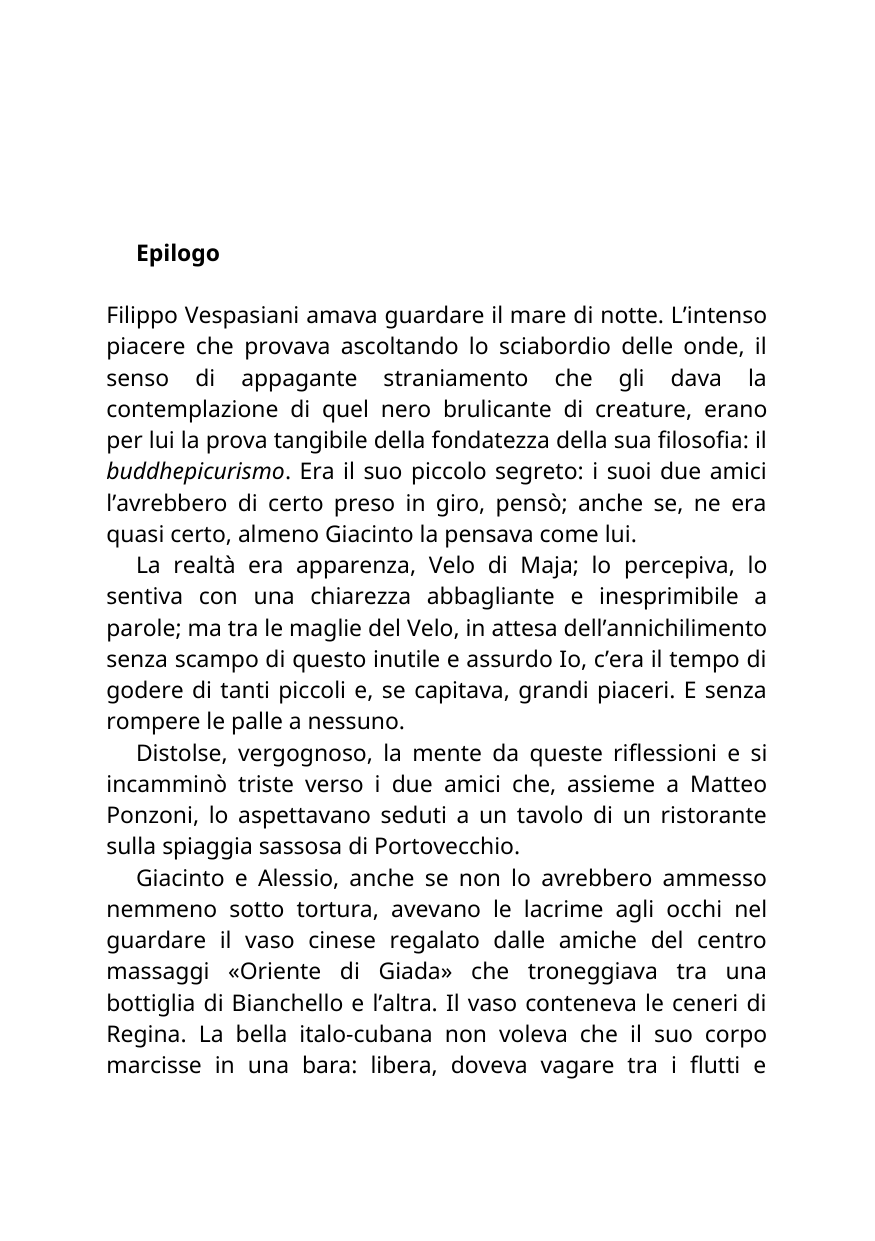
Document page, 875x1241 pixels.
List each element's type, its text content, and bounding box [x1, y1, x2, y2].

text Giacinto e Alessio, anche se non lo avrebbero ammesso nemmeno sotto tortura, avevano le lacrime agli occhi nel guardare il vaso cinese regalato dalle amiche del centro massaggi «Oriente di Giada» che troneggiava tra una bottiglia di Bianchello e l’altra. Il vaso conteneva le ceneri di Regina. La bella italo-cubana non voleva che il suo corpo marcisse in una bara: libera, doveva vagare tra i flutti e [106, 861, 768, 1080]
text La realtà era apparenza, Velo di Maja; lo percepiva, lo sentiva con una chiarezza abbagliante e inesprimibile a parole; ma tra le maglie del Velo, in attesa dell’annichilimento senza scampo di questo inutile e assurdo Io, c’era il tempo di godere di tanti piccoli e, se capitava, grandi piaceri. E senza rompere le palle a nessuno. [106, 549, 768, 736]
text Filippo Vespasiani amava guardare il mare di notte. L’intenso piacere che provava ascoltando lo sciabordio delle onde, il senso di appagante straniamento che gli dava la contemplazione di quel nero brulicante di creature, erano per lui la prova tangibile della fondatezza della sua filosofia: il buddhepicurismo. Era il suo piccolo segreto: i suoi due amici l’avrebbero di certo preso in giro, pensò; anche se, ne era quasi certo, almeno Giacinto la pensava come lui. [106, 299, 768, 549]
text Epilogo [106, 236, 768, 268]
text Distolse, vergognoso, la mente da queste riflessioni e si incamminò triste verso i due amici che, assieme a Matteo Ponzoni, lo aspettavano seduti a un tavolo di un ristorante sulla spiaggia sassosa di Portovecchio. [106, 736, 768, 861]
